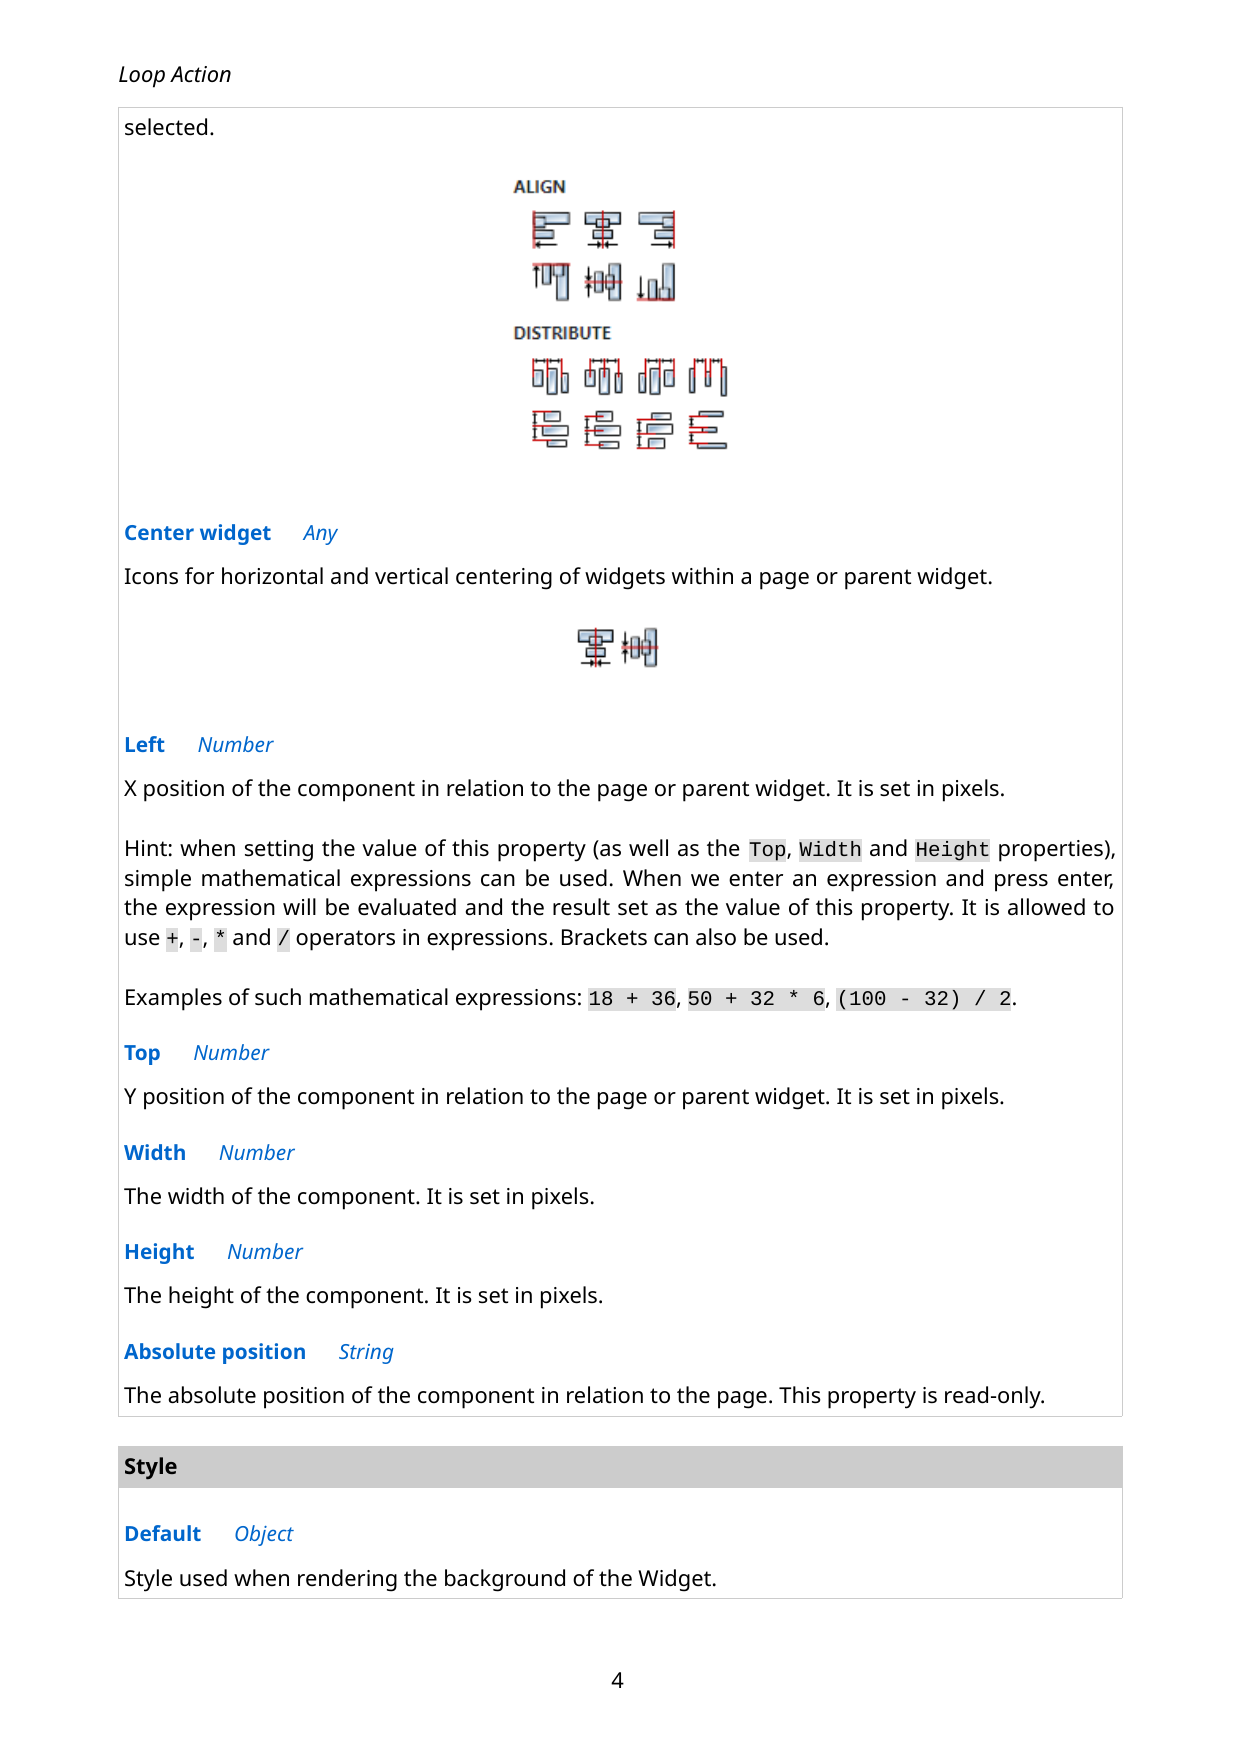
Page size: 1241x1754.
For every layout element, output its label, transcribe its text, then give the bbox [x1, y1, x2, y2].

table_cell selected. Center widget Any Icons for horizontal and vertical centering of widgets within a page or parent widget. Left Number X position of the component in relation to the page or parent widget. It is set in pixels. Hint: when setting the value of this property (as well as the Top, Width and Height properties), simple mathematical expressions can be used. When we enter an expression and press enter, the expression will be evaluated and the result set as the value of this property. It is allowed to use +, -, * and / operators in expressions. Brackets can also be used. Examples of such mathematical expressions: 18 + 36, 50 + 32 * 6, (100 - 32) / 2. Top Number Y position of the component in relation to the page or parent widget. It is set in pixels. Width Number The width of the component. It is set in pixels. Height Number The height of the component. It is set in pixels. Absolute position String The absolute position of the component in relation to the page. This property is read-only. [119, 108, 1122, 1416]
table_cell Default Object Style used when rendering the background of the Widget. [119, 1488, 1122, 1598]
picture [490, 172, 750, 462]
table_header Style [119, 1447, 1122, 1487]
picture [572, 620, 668, 674]
